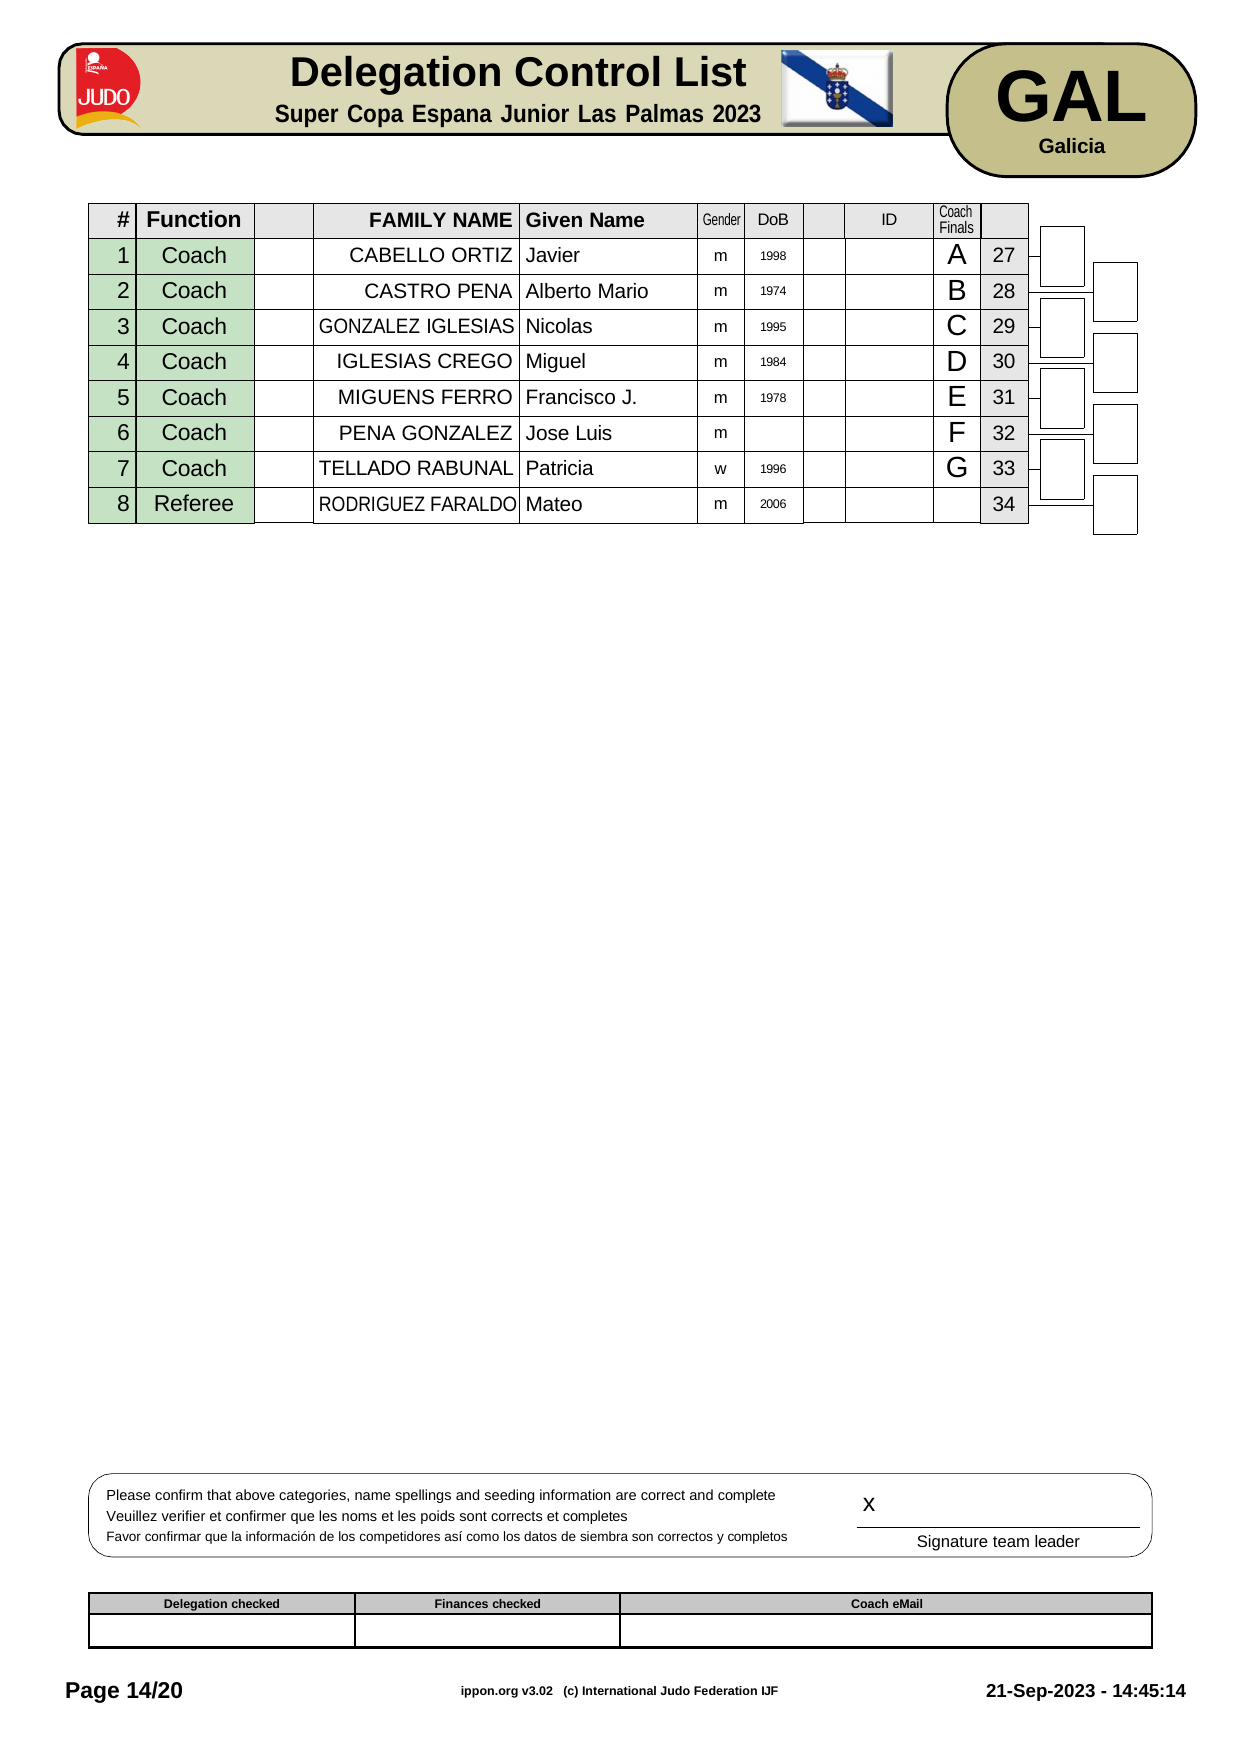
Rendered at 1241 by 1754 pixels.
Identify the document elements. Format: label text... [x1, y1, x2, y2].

text Nicolas [525, 314, 697, 338]
text m [697, 352, 745, 371]
text m [697, 423, 745, 442]
text Jose Luis [525, 420, 697, 444]
text GAL [994, 66, 1149, 136]
table_cell [621, 1615, 1151, 1646]
text TELLADO RABUNAL [319, 456, 520, 480]
text m [697, 281, 745, 300]
text G [946, 452, 981, 484]
text Veuillez verifier et confirmer que les noms et les poids sont corrects et completes [106, 1507, 792, 1524]
text GONZALEZ IGLESIAS [319, 314, 520, 338]
text m [697, 246, 745, 265]
text 28 [992, 278, 1028, 302]
text 31 [992, 385, 1028, 409]
text Francisco J. [525, 385, 697, 409]
text 7 [117, 455, 136, 481]
text Coach [161, 455, 254, 481]
text CABELLO ORTIZ [349, 243, 520, 267]
text m [697, 388, 745, 407]
text ID [845, 210, 934, 229]
text MIGUENS FERRO [338, 385, 520, 409]
text Super Copa Espana Junior Las Palmas 2023 [272, 99, 764, 128]
text x [863, 1492, 877, 1516]
text Miguel [525, 349, 697, 373]
text 1 [117, 242, 136, 268]
text Favor confirmar que la información de los competidores así como los datos de siembra son correctos y completos [106, 1529, 792, 1544]
text 1996 [760, 461, 804, 476]
table_header Finances checked [356, 1594, 619, 1613]
text DoB [757, 210, 804, 229]
text Galicia [994, 136, 1149, 158]
text 1998 [760, 248, 804, 263]
table_header Delegation checked [90, 1594, 354, 1613]
text F [948, 416, 981, 449]
text 1974 [760, 284, 804, 298]
text E [947, 381, 981, 413]
text Given Name [525, 207, 697, 231]
text 2 [117, 277, 136, 303]
text Coach [161, 277, 254, 303]
text D [946, 345, 981, 378]
text CASTRO PENA [364, 278, 520, 302]
text 1995 [760, 319, 804, 333]
text Gender [703, 210, 745, 229]
text m [697, 317, 745, 336]
text Alberto Mario [525, 278, 697, 302]
text Delegation Control List [272, 54, 764, 95]
text Please confirm that above categories, name spellings and seeding information are correct and complete [106, 1489, 792, 1503]
text 1984 [760, 355, 804, 369]
text Coach [161, 419, 254, 446]
text w [697, 459, 745, 478]
text 2006 [760, 497, 804, 511]
text 8 [117, 490, 136, 517]
text 34 [992, 491, 1028, 515]
text 1978 [760, 390, 804, 405]
text IGLESIAS CREGO [336, 349, 520, 373]
text m [697, 494, 745, 513]
text 30 [992, 349, 1028, 373]
text Coach [161, 313, 254, 339]
text 29 [992, 314, 1028, 338]
text Coach [161, 242, 254, 268]
text 5 [117, 384, 136, 410]
picture [76, 48, 142, 130]
table_cell [356, 1615, 619, 1646]
text # [117, 206, 136, 232]
text 33 [992, 456, 1028, 480]
text RODRIGUEZ FARALDO [319, 491, 520, 515]
text Coach [161, 348, 254, 374]
text FAMILY NAME [369, 207, 520, 231]
text Function [146, 206, 254, 232]
text A [947, 239, 981, 271]
text 6 [117, 419, 136, 446]
text 32 [992, 420, 1028, 444]
table_header Coach eMail [621, 1594, 1151, 1613]
text Mateo [525, 491, 697, 515]
text C [946, 310, 981, 342]
text Javier [525, 243, 697, 267]
picture [781, 50, 893, 127]
text 27 [992, 243, 1028, 267]
text PENA GONZALEZ [339, 420, 520, 444]
table_cell [90, 1615, 354, 1646]
text 4 [117, 348, 136, 374]
text B [947, 274, 981, 307]
text Coach [161, 384, 254, 410]
text Signature team leader [917, 1534, 1083, 1551]
text Patricia [525, 456, 697, 480]
text 3 [117, 313, 136, 339]
text Referee [154, 490, 254, 517]
text Coach Finals [939, 204, 976, 237]
